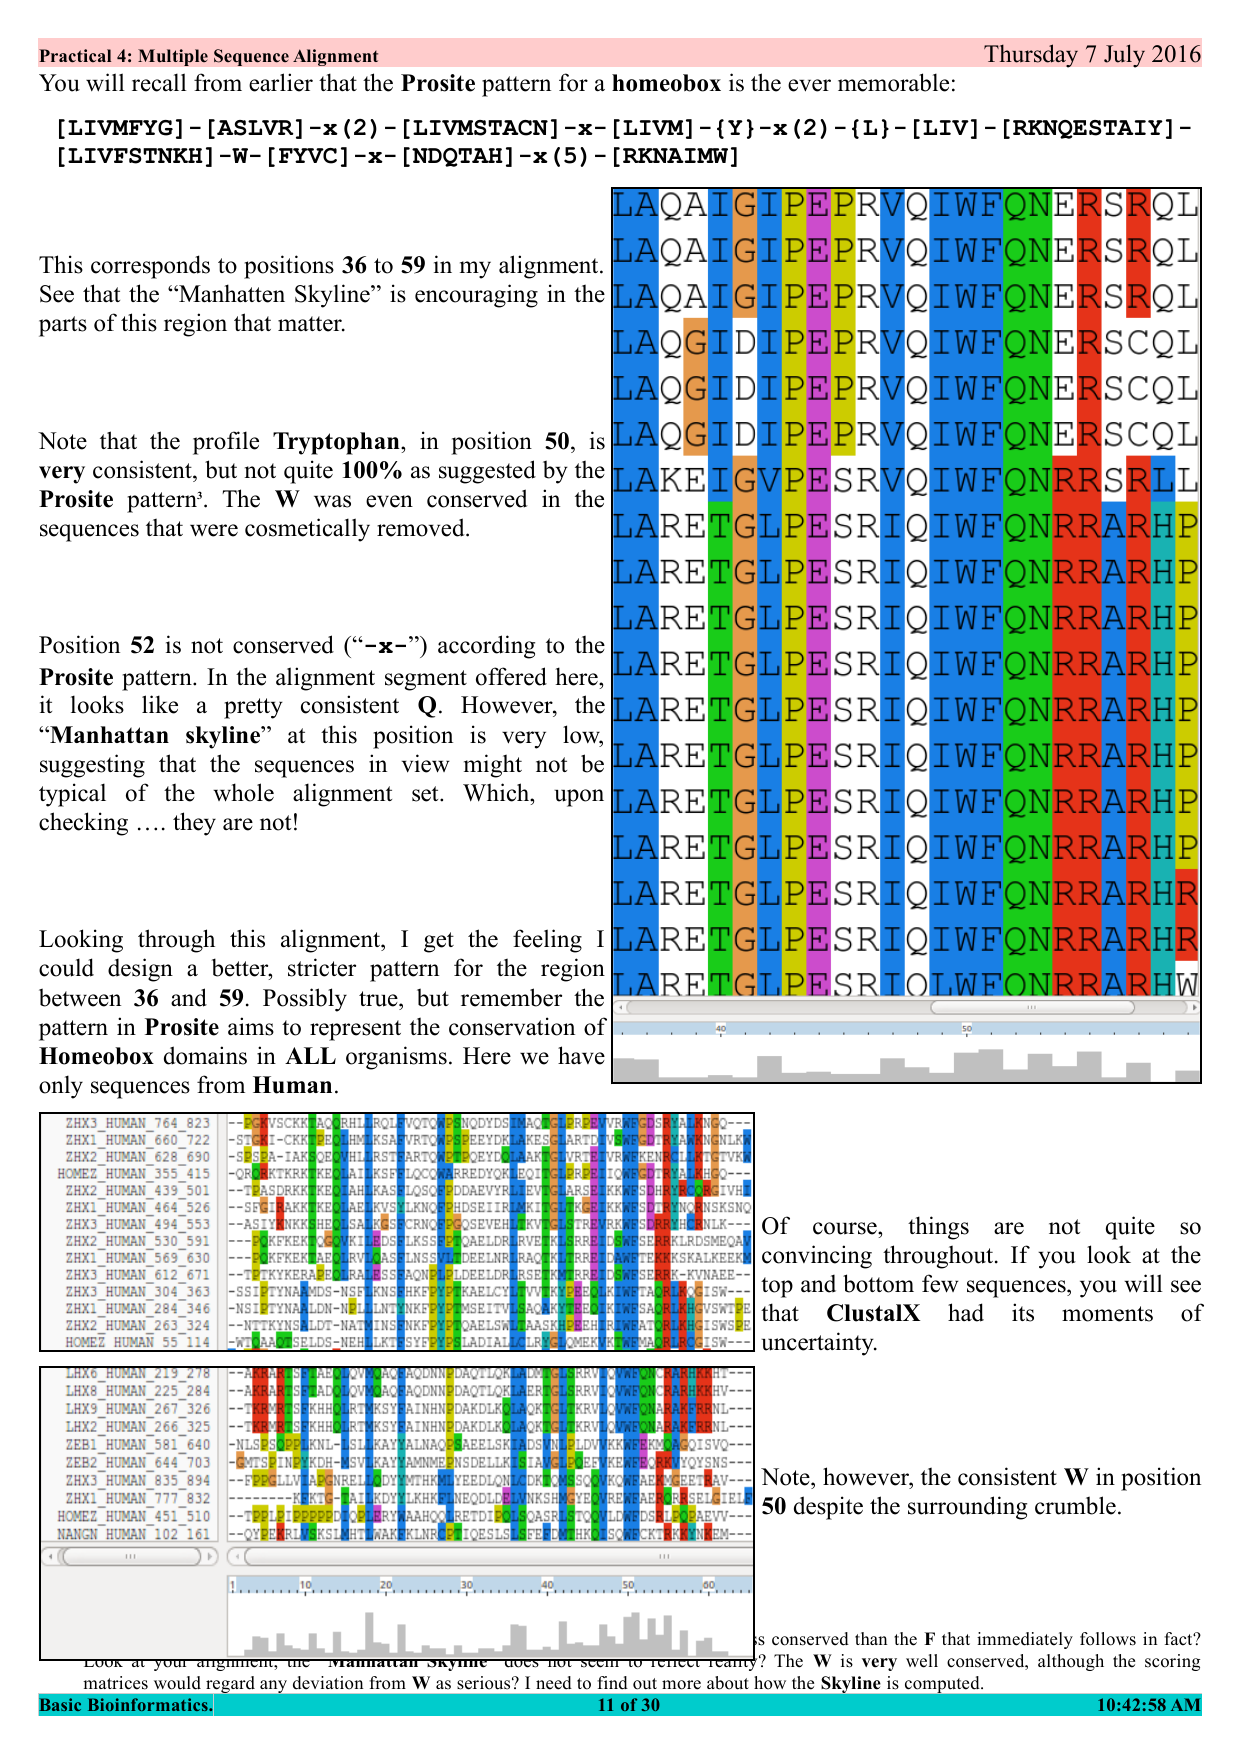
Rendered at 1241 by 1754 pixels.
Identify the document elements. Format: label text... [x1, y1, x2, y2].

picture [613, 189, 1200, 1082]
text Looking through this alignment, I get the feeling I could design a better, stricter pattern for the region between 36 and 59. Possibly true, but remember the pattern in Prosite aims to represent the conservation of Homeobox domains in ALL organisms. Here we have only sequences from Human. [38, 924, 1202, 1099]
picture [41, 1114, 753, 1350]
text Of course, things are not quite so convincing throughout. If you look at the top and bottom few sequences, you will see that ClustalX had its moments of uncertainty. [38, 1208, 1202, 1356]
picture [41, 1368, 753, 1659]
text Note, however, the consistent W in position 50 despite the surrounding crumble. [755, 1461, 1202, 1519]
text Note that the profile Tryptophan, in position 50, is very consistent, but not quite 100% as suggested by the Prosite pattern. The W was even conserved in the sequences that were cosmetically removed. [38, 426, 611, 542]
text From the “Manhattan Skyline”, you can see the conservation is less than 100%. Less conserved than the F that immediately follows in fact? Look at your alignment, the “Manhattan Skyline” does not seem to reflect reality? The W is very well conserved, although the scoring matrices would regard any deviation from W as serious? I need to find out more about how the Skyline is computed. [40, 1627, 1202, 1693]
text This corresponds to positions 36 to 59 in my alignment. See that the “Manhatten Skyline” is encouraging in the parts of this region that matter. [38, 250, 611, 337]
text Position 52 is not conserved (“-x-”) according to the Prosite pattern. In the alignment segment offered here, it looks like a pretty consistent Q. However, the “Manhattan skyline” at this position is very low, suggesting that the sequences in view might not be typical of the whole alignment set. Which, upon checking …. they are not! [38, 630, 611, 836]
text [LIVMFYG]-[ASLVR]-x(2)-[LIVMSTACN]-x-[LIVM]-{Y}-x(2)-{L}-[LIV]-[RKNQESTAIY]-[LIVFSTNKH]-W-[FYVC]-x-[NDQTAH]-x(5)-[RKNAIMW] [53, 114, 1202, 171]
text You will recall from earlier that the Prosite pattern for a homeobox is the ever memorable: [38, 67, 1202, 97]
